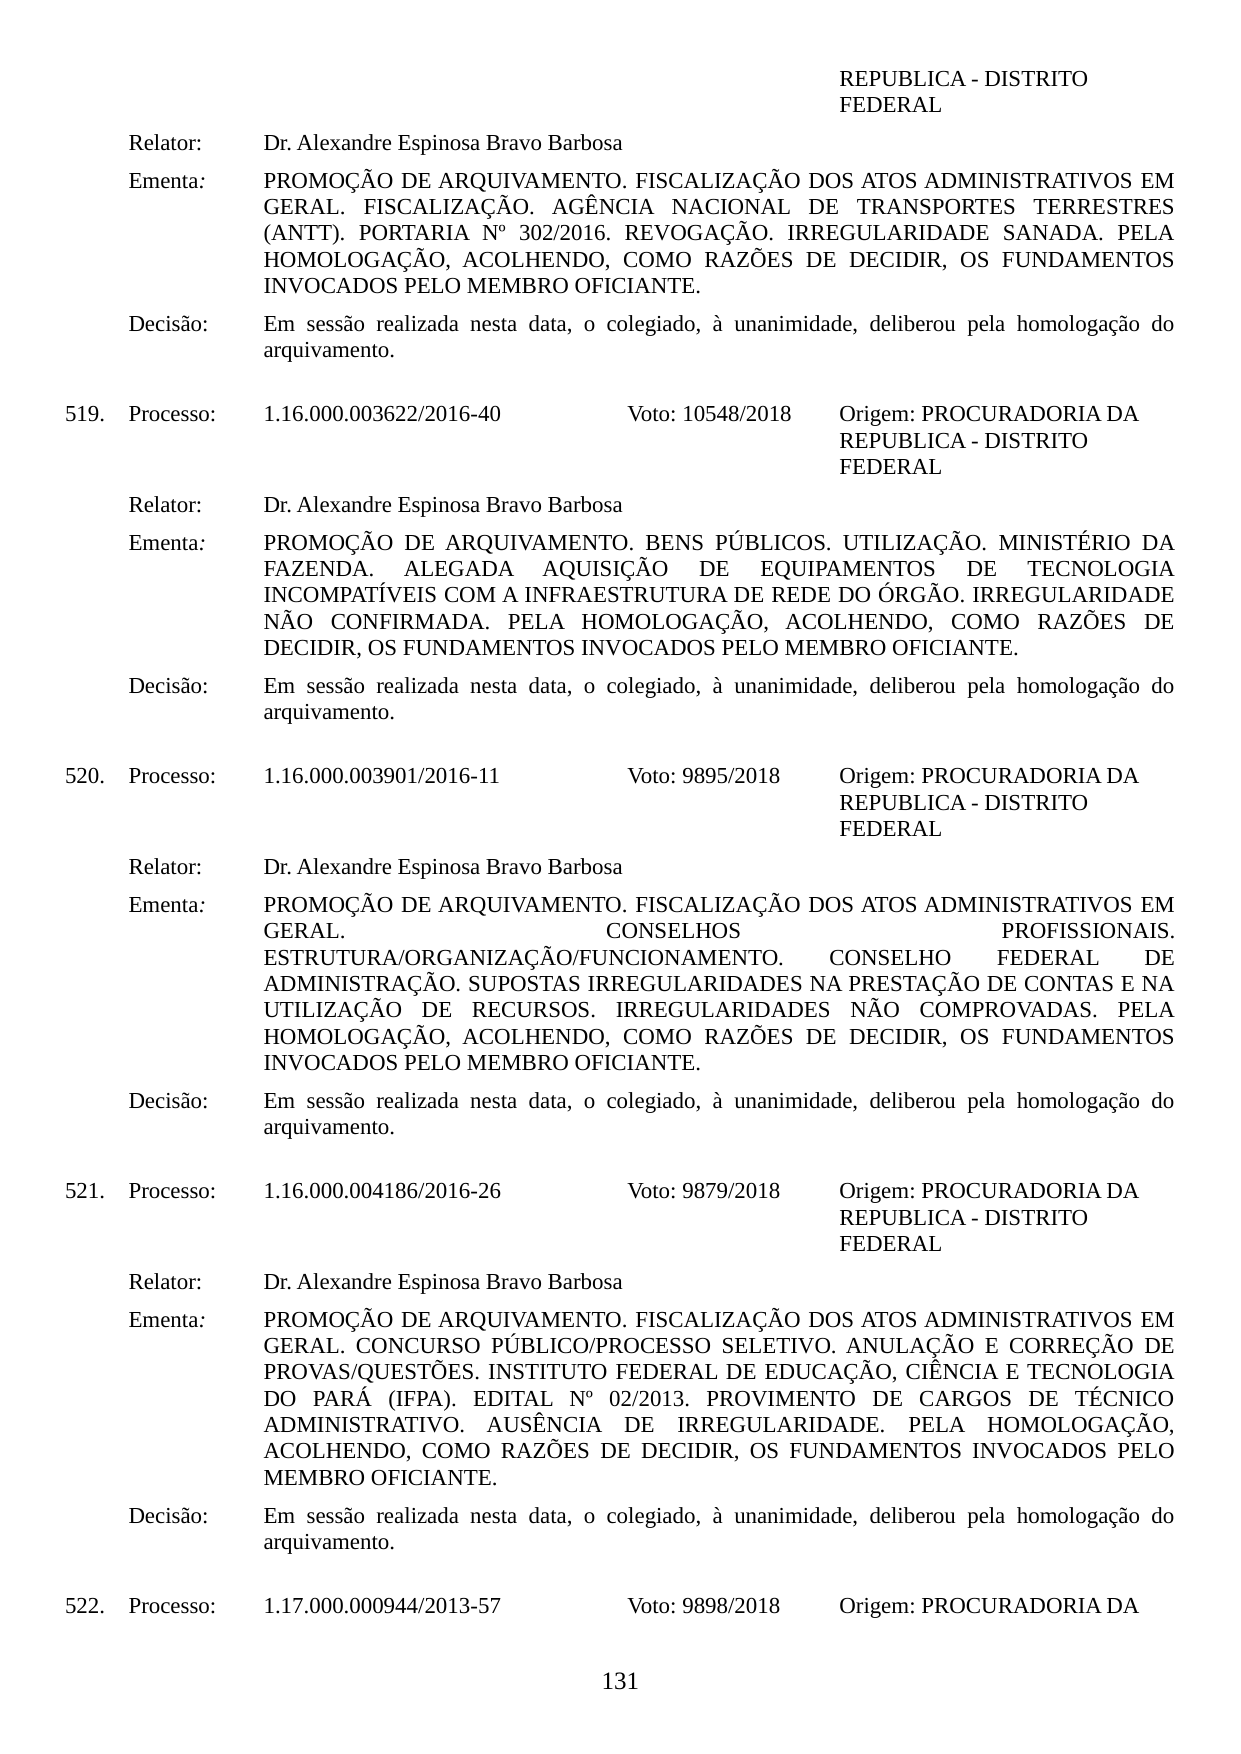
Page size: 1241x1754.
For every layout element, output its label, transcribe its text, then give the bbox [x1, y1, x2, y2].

table_header REPUBLICA - DISTRITO FEDERAL [834, 59, 1181, 123]
table_header Voto: 9895/2018 [621, 757, 833, 847]
table_cell Decisão: [123, 1081, 257, 1145]
table_cell PROMOÇÃO DE ARQUIVAMENTO. FISCALIZAÇÃO DOS ATOS ADMINISTRATIVOS EM GERAL. CONCURSO PÚBLICO/PROCESSO SELETIVO. ANULAÇÃO E CORREÇÃO DE PROVAS/QUESTÕES. INSTITUTO FEDERAL DE EDUCAÇÃO, CIÊNCIA E TECNOLOGIA DO PARÁ (IFPA). EDITAL Nº 02/2013. PROVIMENTO DE CARGOS DE TÉCNICO ADMINISTRATIVO. AUSÊNCIA DE IRREGULARIDADE. PELA HOMOLOGAÇÃO, ACOLHENDO, COMO RAZÕES DE DECIDIR, OS FUNDAMENTOS INVOCADOS PELO MEMBRO OFICIANTE. [258, 1300, 1181, 1496]
table_cell Dr. Alexandre Espinosa Bravo Barbosa [258, 848, 1181, 885]
table_cell Decisão: [123, 304, 257, 368]
table_cell [59, 523, 123, 666]
table_header Origem: PROCURADORIA DA REPUBLICA - DISTRITO FEDERAL [834, 395, 1181, 485]
table_cell Em sessão realizada nesta data, o colegiado, à unanimidade, deliberou pela homologação do arquivamento. [258, 1081, 1181, 1145]
table_cell [59, 161, 123, 304]
table_cell [59, 304, 123, 368]
table_cell Ementa: [123, 1300, 257, 1496]
table_cell Em sessão realizada nesta data, o colegiado, à unanimidade, deliberou pela homologação do arquivamento. [258, 666, 1181, 731]
table_cell [59, 1262, 123, 1300]
table_header [59, 59, 123, 123]
table_header [258, 59, 621, 123]
table_cell [59, 885, 123, 1081]
table_header [621, 59, 833, 123]
table_header Processo: [123, 1172, 257, 1262]
table_header 522. [59, 1586, 123, 1624]
table_cell Decisão: [123, 666, 257, 731]
table_cell PROMOÇÃO DE ARQUIVAMENTO. FISCALIZAÇÃO DOS ATOS ADMINISTRATIVOS EM GERAL. CONSELHOS PROFISSIONAIS. ESTRUTURA/ORGANIZAÇÃO/FUNCIONAMENTO. CONSELHO FEDERAL DE ADMINISTRAÇÃO. SUPOSTAS IRREGULARIDADES NA PRESTAÇÃO DE CONTAS E NA UTILIZAÇÃO DE RECURSOS. IRREGULARIDADES NÃO COMPROVADAS. PELA HOMOLOGAÇÃO, ACOLHENDO, COMO RAZÕES DE DECIDIR, OS FUNDAMENTOS INVOCADOS PELO MEMBRO OFICIANTE. [258, 885, 1181, 1081]
table_header Origem: PROCURADORIA DA REPUBLICA - DISTRITO FEDERAL [834, 757, 1181, 847]
table_header Voto: 9879/2018 [621, 1172, 833, 1262]
table_header 1.16.000.004186/2016-26 [258, 1172, 621, 1262]
table_cell [59, 1300, 123, 1496]
table_cell Ementa: [123, 885, 257, 1081]
table_cell [59, 848, 123, 885]
table_header Origem: PROCURADORIA DA [834, 1586, 1181, 1624]
table_cell [59, 1496, 123, 1560]
table_cell Relator: [123, 848, 257, 885]
table_header Voto: 10548/2018 [621, 395, 833, 485]
table_header 519. [59, 395, 123, 485]
table_header 1.16.000.003901/2016-11 [258, 757, 621, 847]
table_cell [59, 123, 123, 161]
table_cell Em sessão realizada nesta data, o colegiado, à unanimidade, deliberou pela homologação do arquivamento. [258, 304, 1181, 368]
table_header 1.17.000.000944/2013-57 [258, 1586, 621, 1624]
table_cell Ementa: [123, 523, 257, 666]
table_cell Dr. Alexandre Espinosa Bravo Barbosa [258, 1262, 1181, 1300]
table_header 521. [59, 1172, 123, 1262]
table_header Processo: [123, 757, 257, 847]
table_cell Em sessão realizada nesta data, o colegiado, à unanimidade, deliberou pela homologação do arquivamento. [258, 1496, 1181, 1560]
table_cell Dr. Alexandre Espinosa Bravo Barbosa [258, 123, 1181, 161]
table_cell Relator: [123, 485, 257, 523]
table_cell Relator: [123, 123, 257, 161]
table_cell Ementa: [123, 161, 257, 304]
table_header [123, 59, 257, 123]
table_header Origem: PROCURADORIA DA REPUBLICA - DISTRITO FEDERAL [834, 1172, 1181, 1262]
table_header Voto: 9898/2018 [621, 1586, 833, 1624]
table_cell [59, 485, 123, 523]
table_cell Relator: [123, 1262, 257, 1300]
table_header Processo: [123, 395, 257, 485]
table_cell [59, 666, 123, 731]
table_cell PROMOÇÃO DE ARQUIVAMENTO. BENS PÚBLICOS. UTILIZAÇÃO. MINISTÉRIO DA FAZENDA. ALEGADA AQUISIÇÃO DE EQUIPAMENTOS DE TECNOLOGIA INCOMPATÍVEIS COM A INFRAESTRUTURA DE REDE DO ÓRGÃO. IRREGULARIDADE NÃO CONFIRMADA. PELA HOMOLOGAÇÃO, ACOLHENDO, COMO RAZÕES DE DECIDIR, OS FUNDAMENTOS INVOCADOS PELO MEMBRO OFICIANTE. [258, 523, 1181, 666]
table_header Processo: [123, 1586, 257, 1624]
table_cell Decisão: [123, 1496, 257, 1560]
table_header 520. [59, 757, 123, 847]
table_cell Dr. Alexandre Espinosa Bravo Barbosa [258, 485, 1181, 523]
table_cell [59, 1081, 123, 1145]
table_cell PROMOÇÃO DE ARQUIVAMENTO. FISCALIZAÇÃO DOS ATOS ADMINISTRATIVOS EM GERAL. FISCALIZAÇÃO. AGÊNCIA NACIONAL DE TRANSPORTES TERRESTRES (ANTT). PORTARIA Nº 302/2016. REVOGAÇÃO. IRREGULARIDADE SANADA. PELA HOMOLOGAÇÃO, ACOLHENDO, COMO RAZÕES DE DECIDIR, OS FUNDAMENTOS INVOCADOS PELO MEMBRO OFICIANTE. [258, 161, 1181, 304]
table_header 1.16.000.003622/2016-40 [258, 395, 621, 485]
